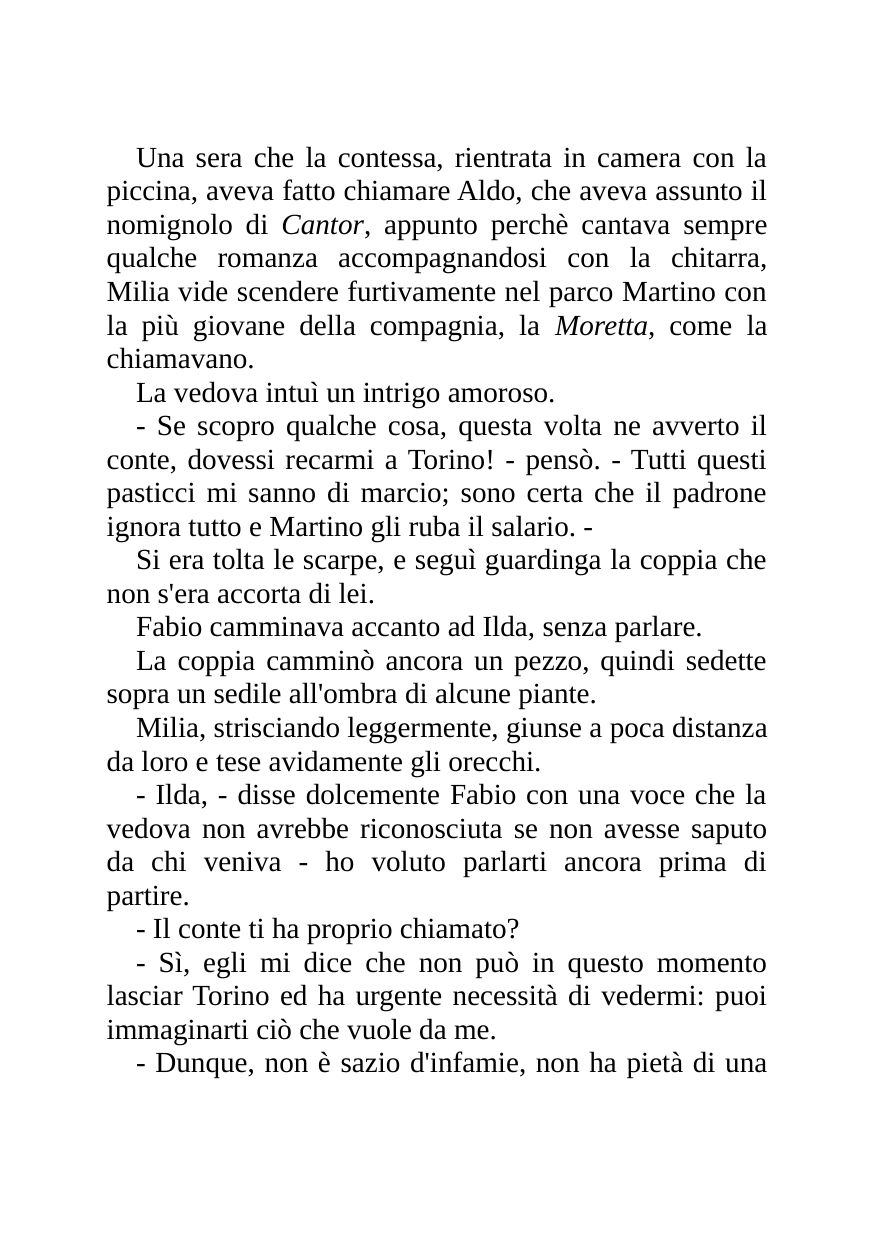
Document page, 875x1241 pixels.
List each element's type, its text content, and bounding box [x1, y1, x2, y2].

text La coppia camminò ancora un pezzo, quindi sedette sopra un sedile all'ombra di alcune piante. [106, 643, 768, 710]
text - Se scopro qualche cosa, questa volta ne avverto il conte, dovessi recarmi a Torino! - pensò. - Tutti questi pasticci mi sanno di marcio; sono certa che il padrone ignora tutto e Martino gli ruba il salario. - [106, 408, 768, 542]
text Si era tolta le scarpe, e seguì guardinga la coppia che non s'era accorta di lei. [106, 542, 768, 609]
text Una sera che la contessa, rientrata in camera con la piccina, aveva fatto chiamare Aldo, che aveva assunto il nomignolo di Cantor, appunto perchè cantava sempre qualche romanza accompagnandosi con la chitarra, Milia vide scendere furtivamente nel parco Martino con la più giovane della compagnia, la Moretta, come la chiamavano. [106, 140, 768, 375]
text Fabio camminava accanto ad Ilda, senza parlare. [106, 609, 768, 643]
text Milia, strisciando leggermente, giunse a poca distanza da loro e tese avidamente gli orecchi. [106, 710, 768, 777]
text - Sì, egli mi dice che non può in questo momento lasciar Torino ed ha urgente necessità di vedermi: puoi immaginarti ciò che vuole da me. [106, 945, 768, 1046]
text - Dunque, non è sazio d'infamie, non ha pietà di una [106, 1046, 768, 1079]
text - Ilda, - disse dolcemente Fabio con una voce che la vedova non avrebbe riconosciuta se non avesse saputo da chi veniva - ho voluto parlarti ancora prima di partire. [106, 777, 768, 911]
text - Il conte ti ha proprio chiamato? [106, 911, 768, 945]
text La vedova intuì un intrigo amoroso. [106, 375, 768, 408]
